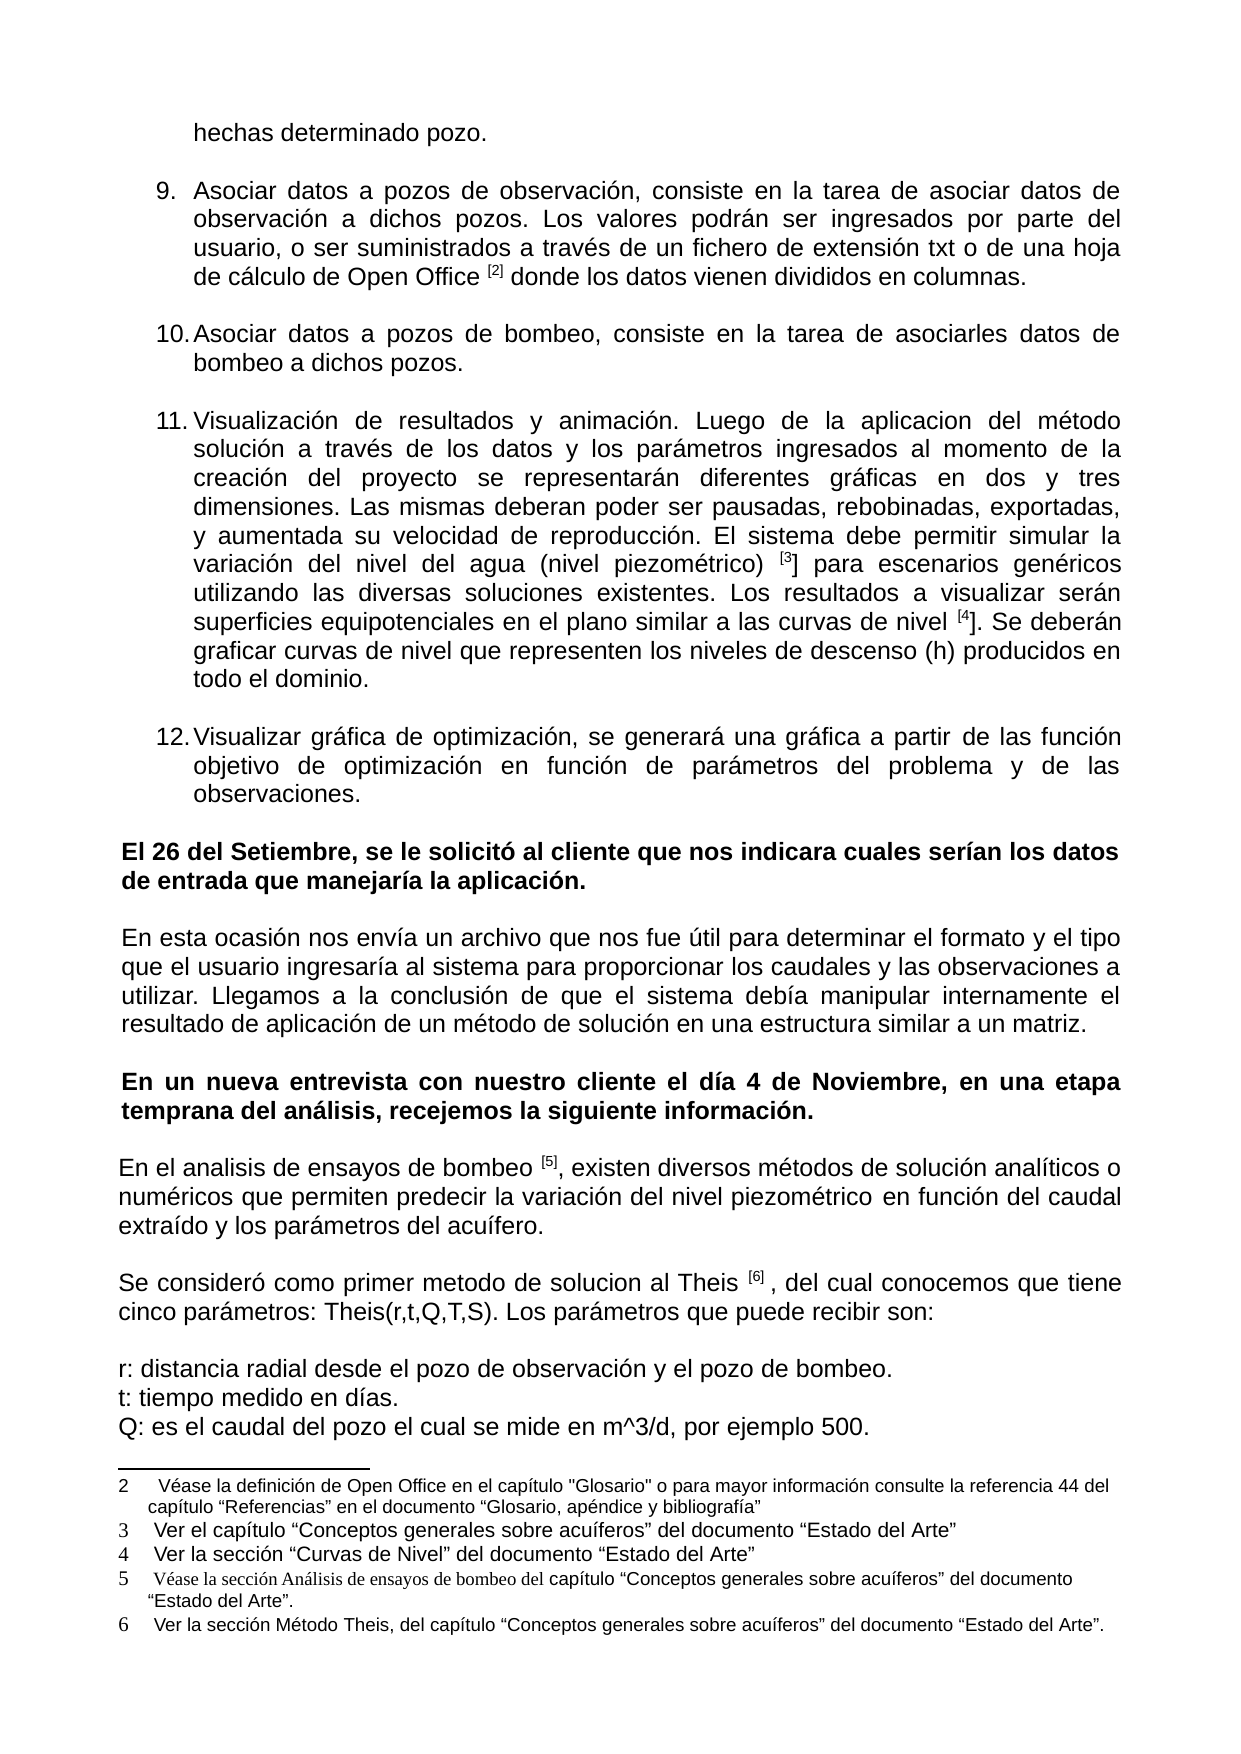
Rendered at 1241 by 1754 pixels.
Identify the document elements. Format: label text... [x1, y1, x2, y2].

text En el analisis de ensayos de bombeo [], existen diversos métodos de solución analíticos o numéricos que permiten predecir la variación del nivel piezométrico en función del caudal extraído y los parámetros del acuífero. [118, 1153, 1122, 1239]
list Visualización de resultados y animación. Luego de la aplicacion del método solución a través de los datos y los parámetros ingresados al momento de la creación del proyecto se representarán diferentes gráficas en dos y tres dimensiones. Las mismas deberan poder ser pausadas, rebobinadas, exportadas, y aumentada su velocidad de reproducción. El sistema debe permitir simular la variación del nivel del agua (nivel piezométrico) [] para escenarios genéricos utilizando las diversas soluciones existentes. Los resultados a visualizar serán superficies equipotenciales en el plano similar a las curvas de nivel []. Se deberán graficar curvas de nivel que representen los niveles de descenso (h) producidos en todo el dominio. [156, 406, 1122, 693]
list Véase la definición de Open Office en el capítulo "Glosario" o para mayor información consulte la referencia 44 del capítulo “Referencias” en el documento “Glosario, apéndice y bibliografía” [118, 1474, 1122, 1518]
list hechas determinado pozo. [156, 118, 1122, 147]
list Asociar datos a pozos de observación, consiste en la tarea de asociar datos de observación a dichos pozos. Los valores podrán ser ingresados por parte del usuario, o ser suministrados a través de un fichero de extensión txt o de una hoja de cálculo de Open Office [] donde los datos vienen divididos en columnas. [156, 176, 1122, 291]
list Asociar datos a pozos de bombeo, consiste en la tarea de asociarles datos de bombeo a dichos pozos. [156, 319, 1122, 377]
text r: distancia radial desde el pozo de observación y el pozo de bombeo. [118, 1354, 1122, 1383]
text Ver la sección Método Theis, del capítulo “Conceptos generales sobre acuíferos” del documento “Estado del Arte”. [118, 1612, 1122, 1636]
text El 26 del Setiembre, se le solicitó al cliente que nos indicara cuales serían los datos de entrada que manejaría la aplicación. [121, 837, 1122, 894]
text En un nueva entrevista con nuestro cliente el día 4 de Noviembre, en una etapa temprana del análisis, recejemos la siguiente información. [121, 1067, 1122, 1124]
text Se consideró como primer metodo de solucion al Theis [] , del cual conocemos que tiene cinco parámetros: Theis(r,t,Q,T,S). Los parámetros que puede recibir son: [118, 1268, 1122, 1326]
list Visualizar gráfica de optimización, se generará una gráfica a partir de las función objetivo de optimización en función de parámetros del problema y de las observaciones. [156, 722, 1122, 808]
text En esta ocasión nos envía un archivo que nos fue útil para determinar el formato y el tipo que el usuario ingresaría al sistema para proporcionar los caudales y las observaciones a utilizar. Llegamos a la conclusión de que el sistema debía manipular internamente el resultado de aplicación de un método de solución en una estructura similar a un matriz. [121, 923, 1122, 1038]
text Véase la sección Análisis de ensayos de bombeo del capítulo “Conceptos generales sobre acuíferos” del documento “Estado del Arte”. [118, 1566, 1122, 1612]
list Ver la sección “Curvas de Nivel” del documento “Estado del Arte” [118, 1542, 1122, 1566]
text t: tiempo medido en días. [118, 1383, 1122, 1412]
text Q: es el caudal del pozo el cual se mide en m^3/d, por ejemplo 500. [118, 1412, 1122, 1441]
list Ver el capítulo “Conceptos generales sobre acuíferos” del documento “Estado del Arte” [118, 1518, 1122, 1542]
